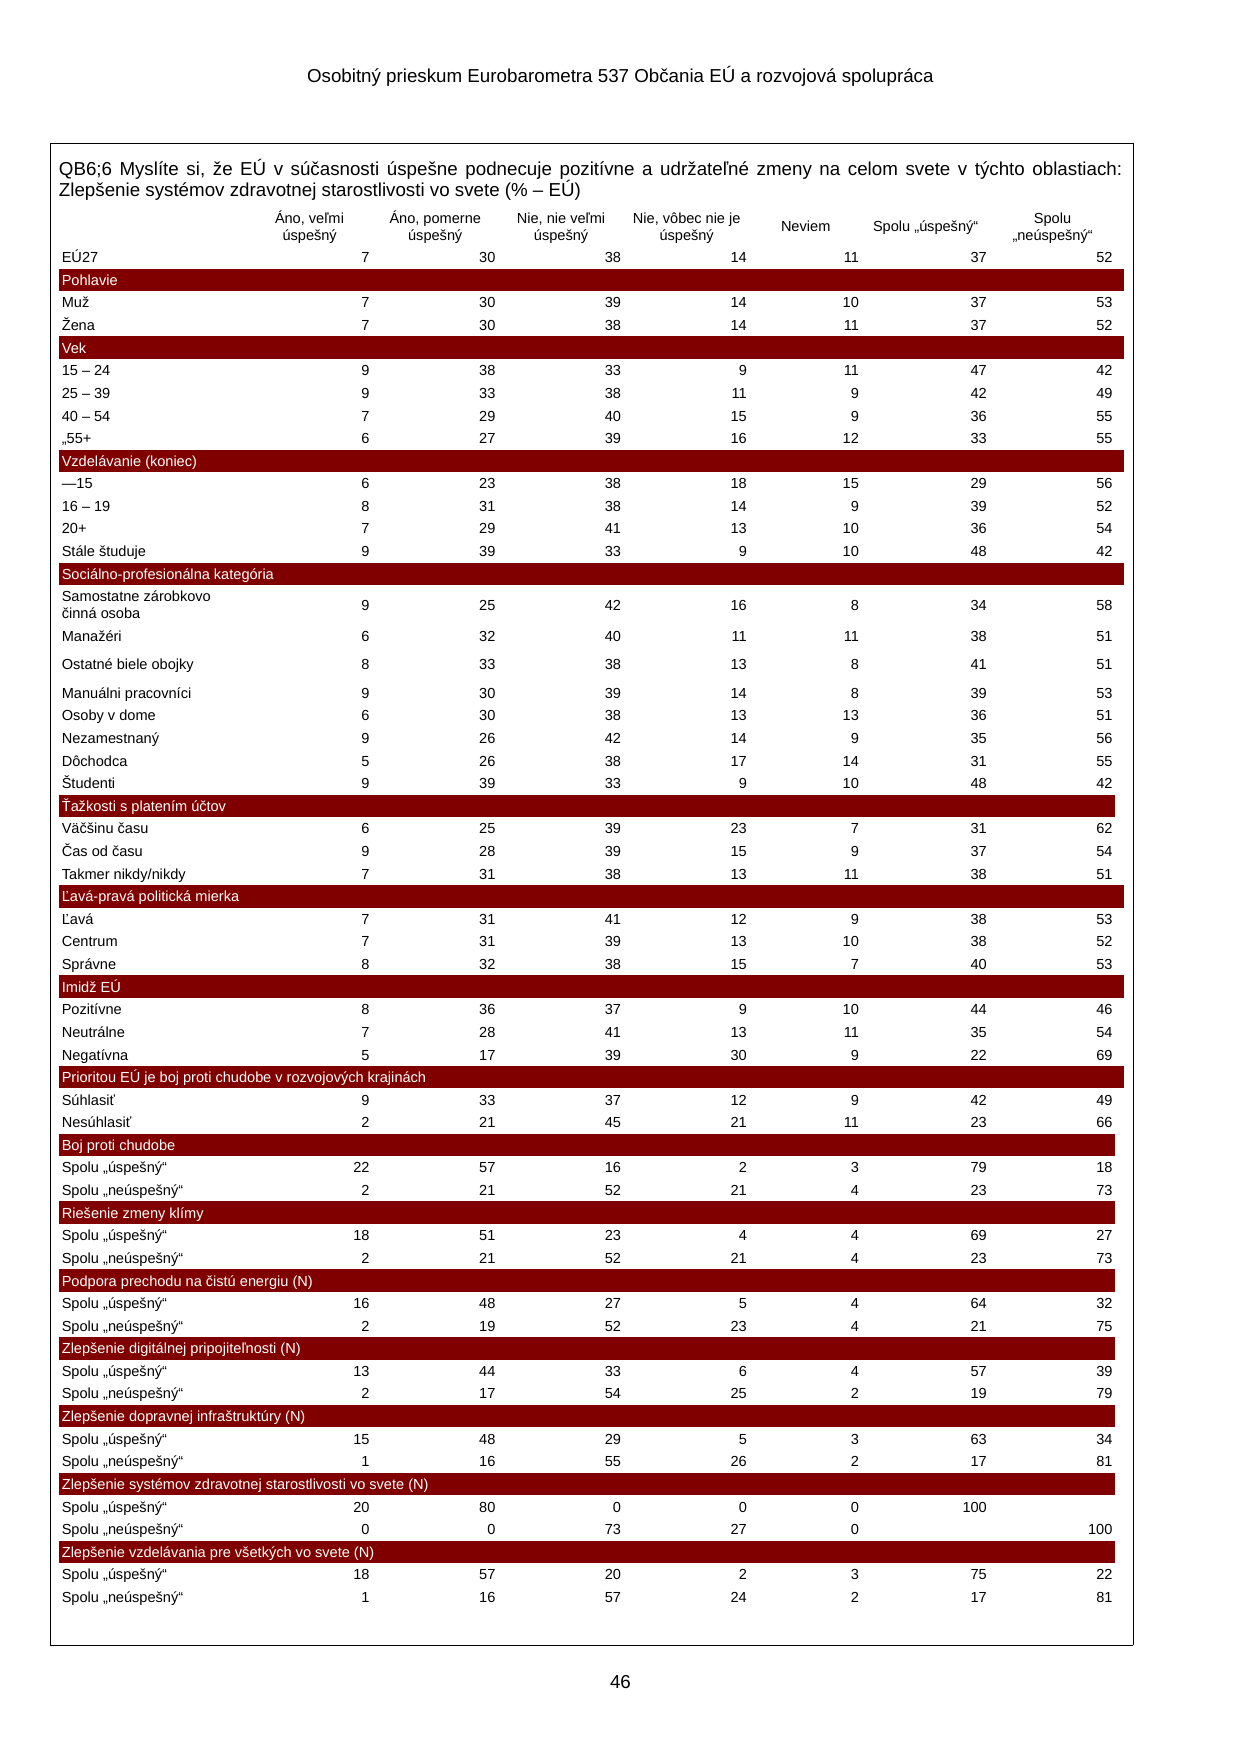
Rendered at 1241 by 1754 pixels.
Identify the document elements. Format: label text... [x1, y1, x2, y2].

table_cell Sociálno-profesionálna kategória [59, 563, 1124, 585]
table_cell 62 [989, 817, 1115, 840]
table_cell 7 [246, 404, 372, 427]
table_cell 25 – 39 [59, 382, 246, 404]
table_cell 32 [372, 953, 498, 975]
table_cell 39 [372, 772, 498, 794]
table_cell 33 [498, 772, 624, 794]
table_cell 4 [749, 1247, 862, 1269]
table_cell 55 [989, 404, 1115, 427]
table_cell Súhlasiť [59, 1089, 246, 1111]
table_cell Manuálni pracovníci [59, 682, 246, 704]
table_cell 30 [624, 1043, 749, 1066]
table_cell [1115, 1156, 1124, 1179]
table_cell [1115, 1224, 1124, 1247]
table_cell 30 [372, 704, 498, 727]
table_cell 16 [624, 427, 749, 449]
table_cell 17 [372, 1382, 498, 1405]
table_cell [1115, 704, 1124, 727]
table_cell 7 [246, 246, 372, 269]
table_cell 11 [749, 625, 862, 647]
table_cell 58 [989, 585, 1115, 624]
table_cell 30 [372, 246, 498, 269]
table_cell 9 [246, 840, 372, 862]
table_cell Spolu „úspešný“ [59, 1563, 246, 1586]
table_cell Spolu „neúspešný“ [59, 1450, 246, 1473]
table_cell 11 [749, 1111, 862, 1134]
table_cell 27 [372, 427, 498, 449]
table_cell [1115, 1473, 1124, 1495]
table_cell 39 [862, 682, 989, 704]
table_cell 52 [989, 495, 1115, 517]
table_cell 34 [989, 1428, 1115, 1450]
table_cell [1115, 1247, 1124, 1269]
table_cell 22 [246, 1156, 372, 1179]
table_cell 0 [749, 1495, 862, 1518]
table_cell [1115, 585, 1124, 624]
table_cell 4 [749, 1179, 862, 1201]
table_cell 25 [624, 1382, 749, 1405]
table_cell 53 [989, 682, 1115, 704]
table_cell [1115, 1405, 1124, 1427]
table_cell 20+ [59, 517, 246, 540]
table_cell 23 [372, 472, 498, 495]
table_cell 21 [372, 1111, 498, 1134]
table_cell 6 [246, 817, 372, 840]
table_cell [1115, 540, 1124, 562]
table_cell 37 [862, 314, 989, 336]
table_cell 54 [989, 840, 1115, 862]
table_cell 2 [624, 1156, 749, 1179]
table_cell 22 [989, 1563, 1115, 1586]
table_cell 39 [498, 1043, 624, 1066]
table_cell 15 [749, 472, 862, 495]
table_cell [1115, 625, 1124, 647]
table_cell 38 [498, 472, 624, 495]
table_cell Ľavá [59, 908, 246, 930]
table_cell Ľavá-pravá politická mierka [59, 885, 1124, 908]
table_cell 35 [862, 727, 989, 749]
table_cell 17 [372, 1043, 498, 1066]
table_cell 57 [862, 1360, 989, 1382]
table_header Neviem [749, 207, 862, 246]
table_cell 51 [989, 625, 1115, 647]
table_cell 16 [624, 585, 749, 624]
table_cell 4 [624, 1224, 749, 1247]
table_cell Nesúhlasiť [59, 1111, 246, 1134]
table_cell Pozitívne [59, 998, 246, 1021]
table_cell [1115, 472, 1124, 495]
table_cell 9 [749, 404, 862, 427]
table_cell 0 [749, 1518, 862, 1541]
table_cell 8 [246, 647, 372, 682]
table_cell 13 [246, 1360, 372, 1382]
table_cell 53 [989, 291, 1115, 314]
table_cell 25 [372, 817, 498, 840]
table_cell 79 [862, 1156, 989, 1179]
table_cell 42 [989, 772, 1115, 794]
table_cell 7 [246, 908, 372, 930]
table_cell [1115, 1586, 1124, 1608]
table_cell 33 [498, 540, 624, 562]
table_cell 27 [498, 1292, 624, 1314]
table_cell 48 [372, 1428, 498, 1450]
table_cell 36 [862, 517, 989, 540]
table_cell 15 – 24 [59, 359, 246, 382]
table_cell 6 [246, 625, 372, 647]
table_cell Manažéri [59, 625, 246, 647]
table_cell 46 [989, 998, 1115, 1021]
table_cell 33 [372, 1089, 498, 1111]
table_cell 33 [372, 382, 498, 404]
table_cell 52 [498, 1315, 624, 1337]
table_cell 7 [246, 517, 372, 540]
table_cell 39 [862, 495, 989, 517]
table_cell 39 [498, 291, 624, 314]
table_cell 37 [498, 998, 624, 1021]
table_cell Zlepšenie systémov zdravotnej starostlivosti vo svete (N) [59, 1473, 1115, 1495]
table_cell 9 [749, 908, 862, 930]
table_header Spolu „neúspešný“ [989, 207, 1115, 246]
table_cell 38 [498, 495, 624, 517]
table_cell [1115, 359, 1124, 382]
table_cell 17 [624, 749, 749, 772]
table_cell Zlepšenie digitálnej pripojiteľnosti (N) [59, 1337, 1115, 1360]
table_cell 40 [498, 625, 624, 647]
table_cell 7 [749, 953, 862, 975]
table_cell 1 [246, 1586, 372, 1608]
table_cell 9 [749, 1043, 862, 1066]
table_cell Neutrálne [59, 1021, 246, 1043]
table_cell Vzdelávanie (koniec) [59, 450, 1124, 472]
table_cell 4 [749, 1224, 862, 1247]
table_cell 10 [749, 517, 862, 540]
table_header [59, 207, 246, 246]
table_cell 73 [989, 1247, 1115, 1269]
table_cell 16 [498, 1156, 624, 1179]
table_cell 6 [246, 472, 372, 495]
table_cell 7 [246, 1021, 372, 1043]
table_cell [1115, 998, 1124, 1021]
table_cell 7 [246, 930, 372, 953]
table_cell 23 [862, 1179, 989, 1201]
table_cell 38 [498, 863, 624, 885]
table_cell 36 [862, 704, 989, 727]
table_cell 16 – 19 [59, 495, 246, 517]
table_cell 13 [624, 1021, 749, 1043]
table_cell 15 [624, 404, 749, 427]
table_cell [1115, 1541, 1124, 1563]
table_cell 21 [862, 1315, 989, 1337]
table_cell 42 [989, 540, 1115, 562]
table_cell 31 [862, 749, 989, 772]
table_cell 2 [749, 1382, 862, 1405]
table_cell 9 [246, 540, 372, 562]
table_cell 44 [862, 998, 989, 1021]
table_cell 56 [989, 472, 1115, 495]
table_cell 25 [372, 585, 498, 624]
table_cell 12 [624, 908, 749, 930]
table_cell 38 [862, 930, 989, 953]
table_cell 20 [498, 1563, 624, 1586]
table_cell 21 [372, 1247, 498, 1269]
table_cell [1115, 817, 1124, 840]
table_cell 8 [246, 953, 372, 975]
table_cell 12 [749, 427, 862, 449]
table_cell [1115, 517, 1124, 540]
table_cell 15 [624, 953, 749, 975]
table_cell [1115, 1201, 1124, 1224]
table_cell 33 [372, 647, 498, 682]
table_cell [1115, 1111, 1124, 1134]
table_cell 42 [862, 1089, 989, 1111]
table_cell 12 [624, 1089, 749, 1111]
table_cell 51 [372, 1224, 498, 1247]
table_cell 8 [246, 998, 372, 1021]
table_cell 18 [246, 1563, 372, 1586]
table_cell 2 [749, 1450, 862, 1473]
table_cell [1115, 795, 1124, 817]
table_cell 36 [372, 998, 498, 1021]
table_cell [1115, 1179, 1124, 1201]
table_cell 1 [246, 1450, 372, 1473]
table_cell 38 [862, 625, 989, 647]
table_cell Spolu „neúspešný“ [59, 1315, 246, 1337]
table_cell 11 [749, 1021, 862, 1043]
table_cell 20 [246, 1495, 372, 1518]
table_cell 21 [624, 1111, 749, 1134]
table_cell 6 [246, 704, 372, 727]
table_cell 38 [498, 314, 624, 336]
table_cell 37 [862, 840, 989, 862]
table_cell 41 [498, 517, 624, 540]
table_cell Zlepšenie dopravnej infraštruktúry (N) [59, 1405, 1115, 1427]
table_cell [1115, 382, 1124, 404]
table_cell 5 [246, 1043, 372, 1066]
table_cell 27 [624, 1518, 749, 1541]
table_cell 13 [624, 863, 749, 885]
table_cell 10 [749, 930, 862, 953]
table_cell 0 [372, 1518, 498, 1541]
table_cell 15 [624, 840, 749, 862]
table_cell 10 [749, 291, 862, 314]
table_cell [1115, 953, 1124, 975]
table_cell 54 [989, 517, 1115, 540]
table_cell Spolu „úspešný“ [59, 1224, 246, 1247]
table_cell 22 [862, 1043, 989, 1066]
table_cell 18 [989, 1156, 1115, 1179]
table_cell Zlepšenie vzdelávania pre všetkých vo svete (N) [59, 1541, 1115, 1563]
table_cell 21 [624, 1247, 749, 1269]
table_cell 39 [498, 930, 624, 953]
table_cell [1115, 1360, 1124, 1382]
table_cell Spolu „neúspešný“ [59, 1518, 246, 1541]
table_cell 57 [372, 1156, 498, 1179]
table_cell [1115, 840, 1124, 862]
table_cell 63 [862, 1428, 989, 1450]
table_cell 5 [246, 749, 372, 772]
table_cell 27 [989, 1224, 1115, 1247]
table_cell 17 [862, 1450, 989, 1473]
table_cell Žena [59, 314, 246, 336]
table_cell 48 [372, 1292, 498, 1314]
table_cell 9 [246, 1089, 372, 1111]
table_cell 64 [862, 1292, 989, 1314]
table_header Spolu „úspešný“ [862, 207, 989, 246]
table_cell 30 [372, 314, 498, 336]
table_cell 2 [246, 1179, 372, 1201]
table_cell 42 [498, 585, 624, 624]
table_cell 79 [989, 1382, 1115, 1405]
table_cell 19 [862, 1382, 989, 1405]
table_cell [1115, 863, 1124, 885]
table_cell Takmer nikdy/nikdy [59, 863, 246, 885]
table_cell 23 [624, 817, 749, 840]
table_cell Spolu „neúspešný“ [59, 1179, 246, 1201]
table_cell [1115, 1563, 1124, 1586]
table_cell 51 [989, 863, 1115, 885]
table_cell 26 [624, 1450, 749, 1473]
table_cell 14 [624, 246, 749, 269]
table_cell 29 [862, 472, 989, 495]
table_cell [1115, 1450, 1124, 1473]
table_cell 73 [989, 1179, 1115, 1201]
table_cell 9 [749, 495, 862, 517]
table_cell 52 [989, 930, 1115, 953]
table_cell 33 [862, 427, 989, 449]
table_cell [989, 1495, 1115, 1518]
table_cell Ostatné biele obojky [59, 647, 246, 682]
table_cell 29 [372, 404, 498, 427]
table_cell 30 [372, 682, 498, 704]
table_cell 17 [862, 1586, 989, 1608]
table_cell —15 [59, 472, 246, 495]
table_cell 69 [862, 1224, 989, 1247]
table_cell [1115, 1134, 1124, 1156]
table_cell 31 [372, 908, 498, 930]
table_cell 54 [498, 1382, 624, 1405]
table_cell 10 [749, 772, 862, 794]
table_cell 75 [862, 1563, 989, 1586]
table_cell 38 [498, 953, 624, 975]
table_cell Spolu „úspešný“ [59, 1360, 246, 1382]
table_cell [1115, 427, 1124, 449]
table_cell 44 [372, 1360, 498, 1382]
table_cell 28 [372, 1021, 498, 1043]
table_cell Samostatne zárobkovo činná osoba [59, 585, 246, 624]
table_cell Muž [59, 291, 246, 314]
table_cell 38 [862, 908, 989, 930]
table_cell 23 [624, 1315, 749, 1337]
table_cell [1115, 495, 1124, 517]
table_cell 9 [246, 359, 372, 382]
table_cell 37 [862, 246, 989, 269]
table_cell [862, 1518, 989, 1541]
table_cell 52 [498, 1179, 624, 1201]
table_cell Spolu „neúspešný“ [59, 1382, 246, 1405]
table_cell 16 [372, 1450, 498, 1473]
table_cell 33 [498, 1360, 624, 1382]
table_cell [1115, 1382, 1124, 1405]
table_cell [1115, 1021, 1124, 1043]
table_cell 57 [372, 1563, 498, 1586]
table_cell 14 [624, 682, 749, 704]
table_cell Spolu „neúspešný“ [59, 1586, 246, 1608]
table_cell 8 [749, 647, 862, 682]
table_cell 28 [372, 840, 498, 862]
table_cell 55 [498, 1450, 624, 1473]
table_cell [1115, 1428, 1124, 1450]
table_cell 54 [989, 1021, 1115, 1043]
table_cell 4 [749, 1292, 862, 1314]
table_cell 48 [862, 772, 989, 794]
table_cell EÚ27 [59, 246, 246, 269]
table_cell 23 [862, 1111, 989, 1134]
table_cell 3 [749, 1156, 862, 1179]
table_cell [1115, 314, 1124, 336]
table_cell 13 [749, 704, 862, 727]
table_cell 81 [989, 1450, 1115, 1473]
table_cell 8 [246, 495, 372, 517]
table_cell [1115, 291, 1124, 314]
table_cell 23 [498, 1224, 624, 1247]
table_cell 38 [498, 749, 624, 772]
table_cell „55+ [59, 427, 246, 449]
table_cell 38 [372, 359, 498, 382]
table_cell Väčšinu času [59, 817, 246, 840]
table_cell 26 [372, 727, 498, 749]
table_cell 13 [624, 647, 749, 682]
table_cell [1115, 930, 1124, 953]
table_cell 35 [862, 1021, 989, 1043]
table_cell Centrum [59, 930, 246, 953]
table_cell 8 [749, 585, 862, 624]
table_cell 42 [989, 359, 1115, 382]
table_cell 16 [372, 1586, 498, 1608]
table_cell 32 [989, 1292, 1115, 1314]
table_cell 37 [498, 1089, 624, 1111]
table_header Nie, vôbec nie je úspešný [624, 207, 749, 246]
table_cell 14 [624, 291, 749, 314]
table_cell Prioritou EÚ je boj proti chudobe v rozvojových krajinách [59, 1066, 1124, 1088]
table_cell 52 [498, 1247, 624, 1269]
table_cell 9 [246, 682, 372, 704]
table_header Nie, nie veľmi úspešný [498, 207, 624, 246]
table_cell 9 [624, 998, 749, 1021]
table_cell 38 [862, 863, 989, 885]
table_cell 39 [372, 540, 498, 562]
table_cell 34 [862, 585, 989, 624]
table_cell 0 [246, 1518, 372, 1541]
table_cell [1115, 1518, 1124, 1541]
table_cell 80 [372, 1495, 498, 1518]
table_cell 57 [498, 1586, 624, 1608]
table_cell 38 [498, 246, 624, 269]
table_cell 7 [749, 817, 862, 840]
table_cell Spolu „úspešný“ [59, 1292, 246, 1314]
table_cell 11 [749, 863, 862, 885]
table_cell 100 [989, 1518, 1115, 1541]
table_cell 14 [749, 749, 862, 772]
table_cell 18 [246, 1224, 372, 1247]
table_cell Spolu „úspešný“ [59, 1428, 246, 1450]
table_cell 11 [749, 359, 862, 382]
table_cell 9 [624, 540, 749, 562]
table_cell 69 [989, 1043, 1115, 1066]
table_cell Ťažkosti s platením účtov [59, 795, 1115, 817]
table_cell 10 [749, 540, 862, 562]
table_cell 4 [749, 1360, 862, 1382]
table_cell Spolu „úspešný“ [59, 1156, 246, 1179]
table_cell 37 [862, 291, 989, 314]
table_cell Podpora prechodu na čistú energiu (N) [59, 1269, 1115, 1292]
table_cell 9 [246, 727, 372, 749]
table_cell 9 [246, 382, 372, 404]
table_cell [1115, 908, 1124, 930]
table_cell 9 [246, 772, 372, 794]
table_cell 49 [989, 382, 1115, 404]
table_cell [1115, 1292, 1124, 1314]
table_cell Študenti [59, 772, 246, 794]
table_cell 11 [749, 246, 862, 269]
table_cell 29 [372, 517, 498, 540]
table_cell 13 [624, 704, 749, 727]
table_cell 2 [749, 1586, 862, 1608]
table_cell 9 [624, 772, 749, 794]
table_cell Boj proti chudobe [59, 1134, 1115, 1156]
table_cell 29 [498, 1428, 624, 1450]
table_cell 48 [862, 540, 989, 562]
table_cell 40 [862, 953, 989, 975]
table_cell Pohlavie [59, 269, 1124, 291]
table_cell 2 [246, 1382, 372, 1405]
table_cell Nezamestnaný [59, 727, 246, 749]
table_cell 26 [372, 749, 498, 772]
table_cell 23 [862, 1247, 989, 1269]
table_cell 2 [246, 1315, 372, 1337]
table_cell 55 [989, 427, 1115, 449]
table_cell 75 [989, 1315, 1115, 1337]
table_cell 11 [624, 382, 749, 404]
table_cell 9 [749, 382, 862, 404]
table_cell 30 [372, 291, 498, 314]
table_cell 2 [246, 1247, 372, 1269]
table_cell [1115, 1337, 1124, 1360]
table_cell 32 [372, 625, 498, 647]
table_cell 9 [624, 359, 749, 382]
table_cell 19 [372, 1315, 498, 1337]
table_cell [1115, 1269, 1124, 1292]
table_cell 45 [498, 1111, 624, 1134]
table_cell 18 [624, 472, 749, 495]
table_cell 2 [624, 1563, 749, 1586]
table_cell 31 [372, 495, 498, 517]
table_header Áno, veľmi úspešný [246, 207, 372, 246]
table_cell [1115, 1089, 1124, 1111]
table_cell 14 [624, 727, 749, 749]
table_cell 38 [498, 647, 624, 682]
table_cell 53 [989, 908, 1115, 930]
table_cell 10 [749, 998, 862, 1021]
table_cell Spolu „úspešný“ [59, 1495, 246, 1518]
table_cell 0 [498, 1495, 624, 1518]
table_cell 5 [624, 1428, 749, 1450]
text QB6;6 Myslíte si, že EÚ v súčasnosti úspešne podnecuje pozitívne a udržateľné zmeny na celom svete v týchto oblastiach: Zlepšenie systémov zdravotnej starostlivosti vo svete (% – EÚ) [59, 158, 1124, 201]
table_cell Vek [59, 336, 1124, 359]
table_cell 42 [498, 727, 624, 749]
table_cell 66 [989, 1111, 1115, 1134]
table_cell 16 [246, 1292, 372, 1314]
table_cell 2 [246, 1111, 372, 1134]
table_cell 9 [749, 840, 862, 862]
table_cell 40 [498, 404, 624, 427]
table_cell Správne [59, 953, 246, 975]
table_cell 42 [862, 382, 989, 404]
table_cell 13 [624, 930, 749, 953]
table_cell 81 [989, 1586, 1115, 1608]
table_cell 3 [749, 1563, 862, 1586]
table_cell 13 [624, 517, 749, 540]
table_cell 47 [862, 359, 989, 382]
table_cell [1115, 1495, 1124, 1518]
table_cell 9 [246, 585, 372, 624]
table_cell 15 [246, 1428, 372, 1450]
table_cell 52 [989, 314, 1115, 336]
table_cell 53 [989, 953, 1115, 975]
table_cell 0 [624, 1495, 749, 1518]
table_cell 6 [246, 427, 372, 449]
table_cell 39 [989, 1360, 1115, 1382]
table_cell 9 [749, 727, 862, 749]
table_cell 39 [498, 817, 624, 840]
table_cell 39 [498, 427, 624, 449]
table_cell 21 [372, 1179, 498, 1201]
table_cell 51 [989, 647, 1115, 682]
table_cell 39 [498, 840, 624, 862]
table_cell 33 [498, 359, 624, 382]
table_cell [1115, 246, 1124, 269]
table_cell 31 [372, 930, 498, 953]
table_cell 24 [624, 1586, 749, 1608]
table_cell Čas od času [59, 840, 246, 862]
table_cell 40 – 54 [59, 404, 246, 427]
table_cell 39 [498, 682, 624, 704]
table_cell 3 [749, 1428, 862, 1450]
table_cell 9 [749, 1089, 862, 1111]
table_cell [1115, 647, 1124, 682]
table_cell [1115, 1043, 1124, 1066]
table_cell 38 [498, 704, 624, 727]
table_cell 14 [624, 495, 749, 517]
table_cell 41 [862, 647, 989, 682]
table_cell 36 [862, 404, 989, 427]
table_cell 41 [498, 908, 624, 930]
table_cell [1115, 682, 1124, 704]
table_cell 31 [372, 863, 498, 885]
table_cell 5 [624, 1292, 749, 1314]
table_cell 21 [624, 1179, 749, 1201]
table_cell 31 [862, 817, 989, 840]
table_cell 55 [989, 749, 1115, 772]
table_header Áno, pomerne úspešný [372, 207, 498, 246]
table_cell [1115, 772, 1124, 794]
table_cell Riešenie zmeny klímy [59, 1201, 1115, 1224]
table_cell 41 [498, 1021, 624, 1043]
table_cell 11 [624, 625, 749, 647]
table_cell Stále študuje [59, 540, 246, 562]
table_cell 56 [989, 727, 1115, 749]
table_cell 73 [498, 1518, 624, 1541]
table_cell 14 [624, 314, 749, 336]
table_cell Negatívna [59, 1043, 246, 1066]
table_cell [1115, 1315, 1124, 1337]
table_cell Osoby v dome [59, 704, 246, 727]
table_cell 11 [749, 314, 862, 336]
table_cell 7 [246, 314, 372, 336]
table_cell [1115, 749, 1124, 772]
table_cell 100 [862, 1495, 989, 1518]
table_cell 7 [246, 291, 372, 314]
table_cell [1115, 404, 1124, 427]
table_cell Imidž EÚ [59, 975, 1124, 998]
table_cell Dôchodca [59, 749, 246, 772]
table_cell 7 [246, 863, 372, 885]
table_cell 49 [989, 1089, 1115, 1111]
table_cell 8 [749, 682, 862, 704]
table_header [1115, 207, 1124, 246]
table_cell [1115, 727, 1124, 749]
table_cell Spolu „neúspešný“ [59, 1247, 246, 1269]
table_cell 38 [498, 382, 624, 404]
table_cell 6 [624, 1360, 749, 1382]
table_cell 4 [749, 1315, 862, 1337]
table_cell 51 [989, 704, 1115, 727]
table_cell 52 [989, 246, 1115, 269]
